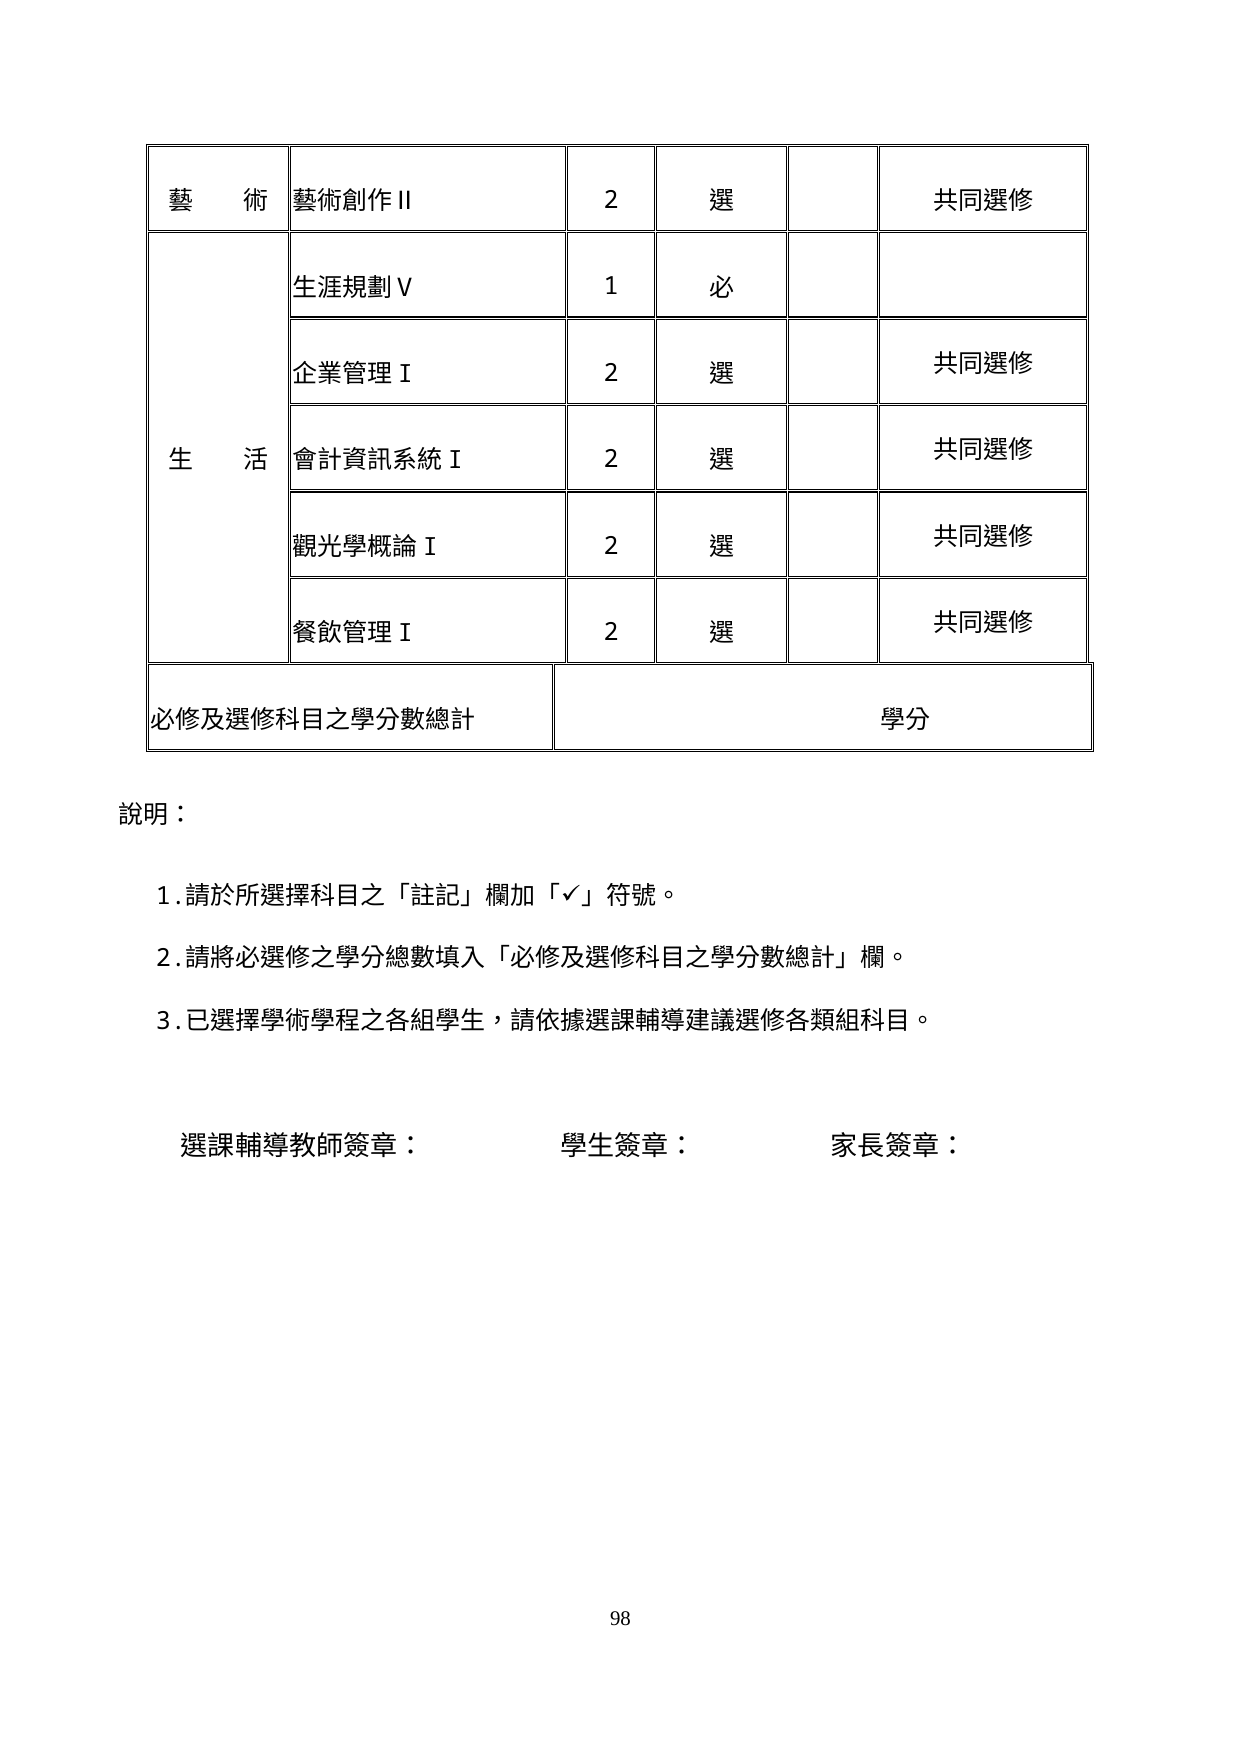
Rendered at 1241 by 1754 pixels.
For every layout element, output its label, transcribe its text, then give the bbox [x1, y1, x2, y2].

table_cell 1 [568, 233, 654, 316]
table_cell [1089, 316, 1093, 403]
table_cell 藝 術 [149, 147, 288, 230]
table_cell 共同選修 [880, 320, 1086, 403]
table_cell [1089, 403, 1093, 489]
table_cell 2 [568, 493, 654, 576]
table_cell [789, 579, 877, 662]
table_cell 共同選修 [880, 147, 1086, 230]
text 說明： [118, 771, 1122, 833]
table_cell 共同選修 [880, 406, 1086, 489]
table_cell [1089, 576, 1093, 662]
table_cell 生 活 [149, 233, 288, 662]
text 選課輔導教師簽章： 學生簽章： 家長簽章： [168, 1102, 1122, 1164]
table_cell 共同選修 [880, 493, 1086, 576]
table_cell 共同選修 [880, 579, 1086, 662]
table_cell 選 [657, 579, 786, 662]
table_cell 學分 [555, 665, 1091, 749]
table_cell 觀光學概論I [291, 493, 565, 576]
table_cell 2 [568, 147, 654, 230]
table_cell [789, 320, 877, 403]
table_cell [880, 233, 1086, 316]
table_cell 生涯規劃Ⅴ [291, 233, 565, 316]
table_cell [789, 406, 877, 489]
table_cell 必 [657, 233, 786, 316]
text 2.請將必選修之學分總數填入「必修及選修科目之學分數總計」欄。 [118, 914, 1122, 977]
table_cell 2 [568, 320, 654, 403]
table_cell [1089, 144, 1093, 230]
table_cell 餐飲管理I [291, 579, 565, 662]
table_cell 選 [657, 493, 786, 576]
table_cell 2 [568, 406, 654, 489]
table_cell [789, 493, 877, 576]
text 3.已選擇學術學程之各組學生，請依據選課輔導建議選修各類組科目。 [118, 977, 1122, 1039]
text 1.請於所選擇科目之「註記」欄加「ü」符號。 [118, 852, 1122, 914]
table_cell 2 [568, 579, 654, 662]
table_cell [789, 233, 877, 316]
table_cell 藝術創作Ⅱ [291, 147, 565, 230]
table_cell 選 [657, 406, 786, 489]
table_cell 選 [657, 147, 786, 230]
table_cell 選 [657, 320, 786, 403]
table_cell 會計資訊系統I [291, 406, 565, 489]
table_cell 必修及選修科目之學分數總計 [149, 665, 552, 749]
table_cell 企業管理I [291, 320, 565, 403]
table_cell [1089, 489, 1093, 576]
table_cell [1089, 230, 1093, 316]
table_cell [789, 147, 877, 230]
